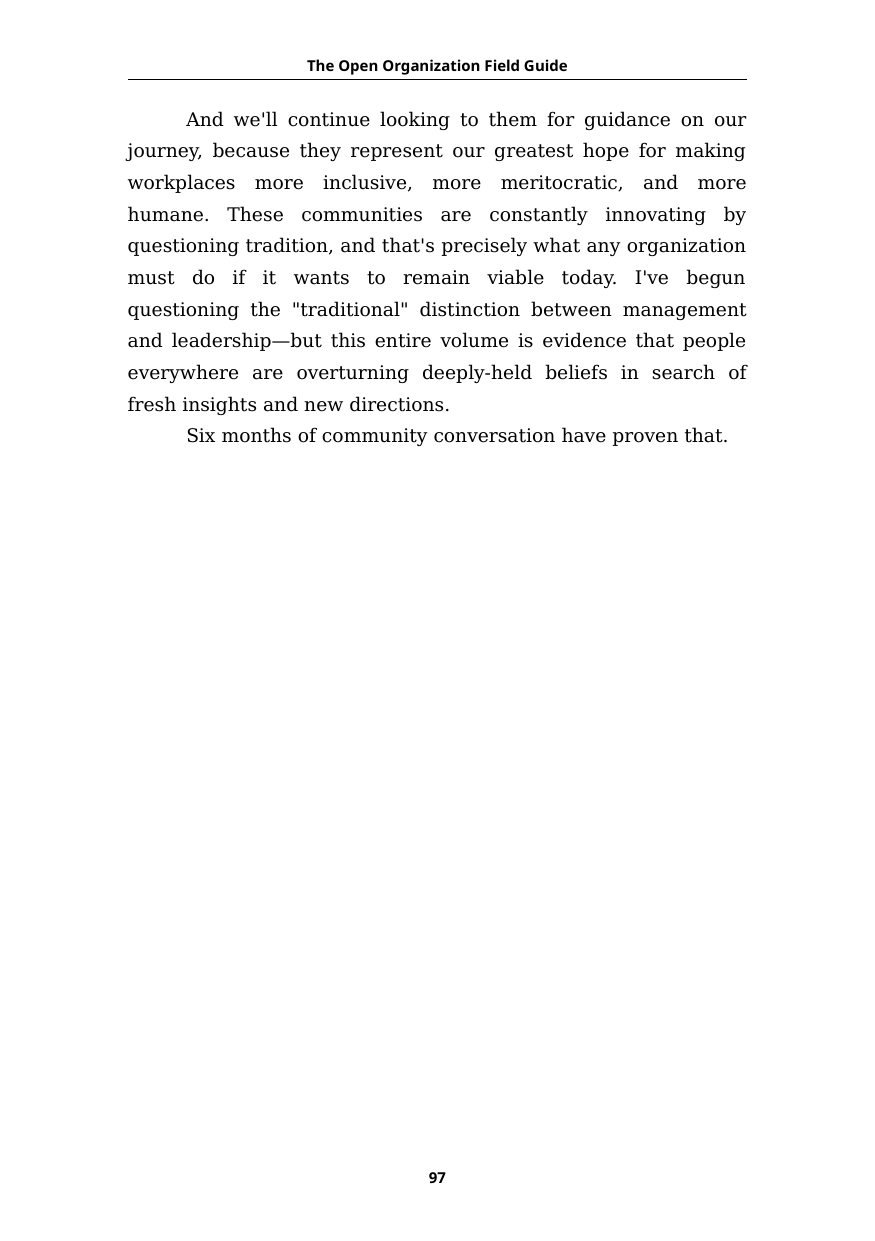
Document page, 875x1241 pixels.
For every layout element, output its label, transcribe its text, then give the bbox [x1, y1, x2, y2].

text Six months of community conversation have proven that. [127, 425, 747, 447]
text And we'll continue looking to them for guidance on our journey, because they represent our greatest hope for making workplaces more inclusive, more meritocratic, and more humane. These communities are constantly innovating by questioning tradition, and that's precisely what any organization must do if it wants to remain viable today. I've begun questioning the "traditional" distinction between management and leadership—but this entire volume is evidence that people everywhere are overturning deeply-held beliefs in search of fresh insights and new directions. [127, 108, 747, 415]
